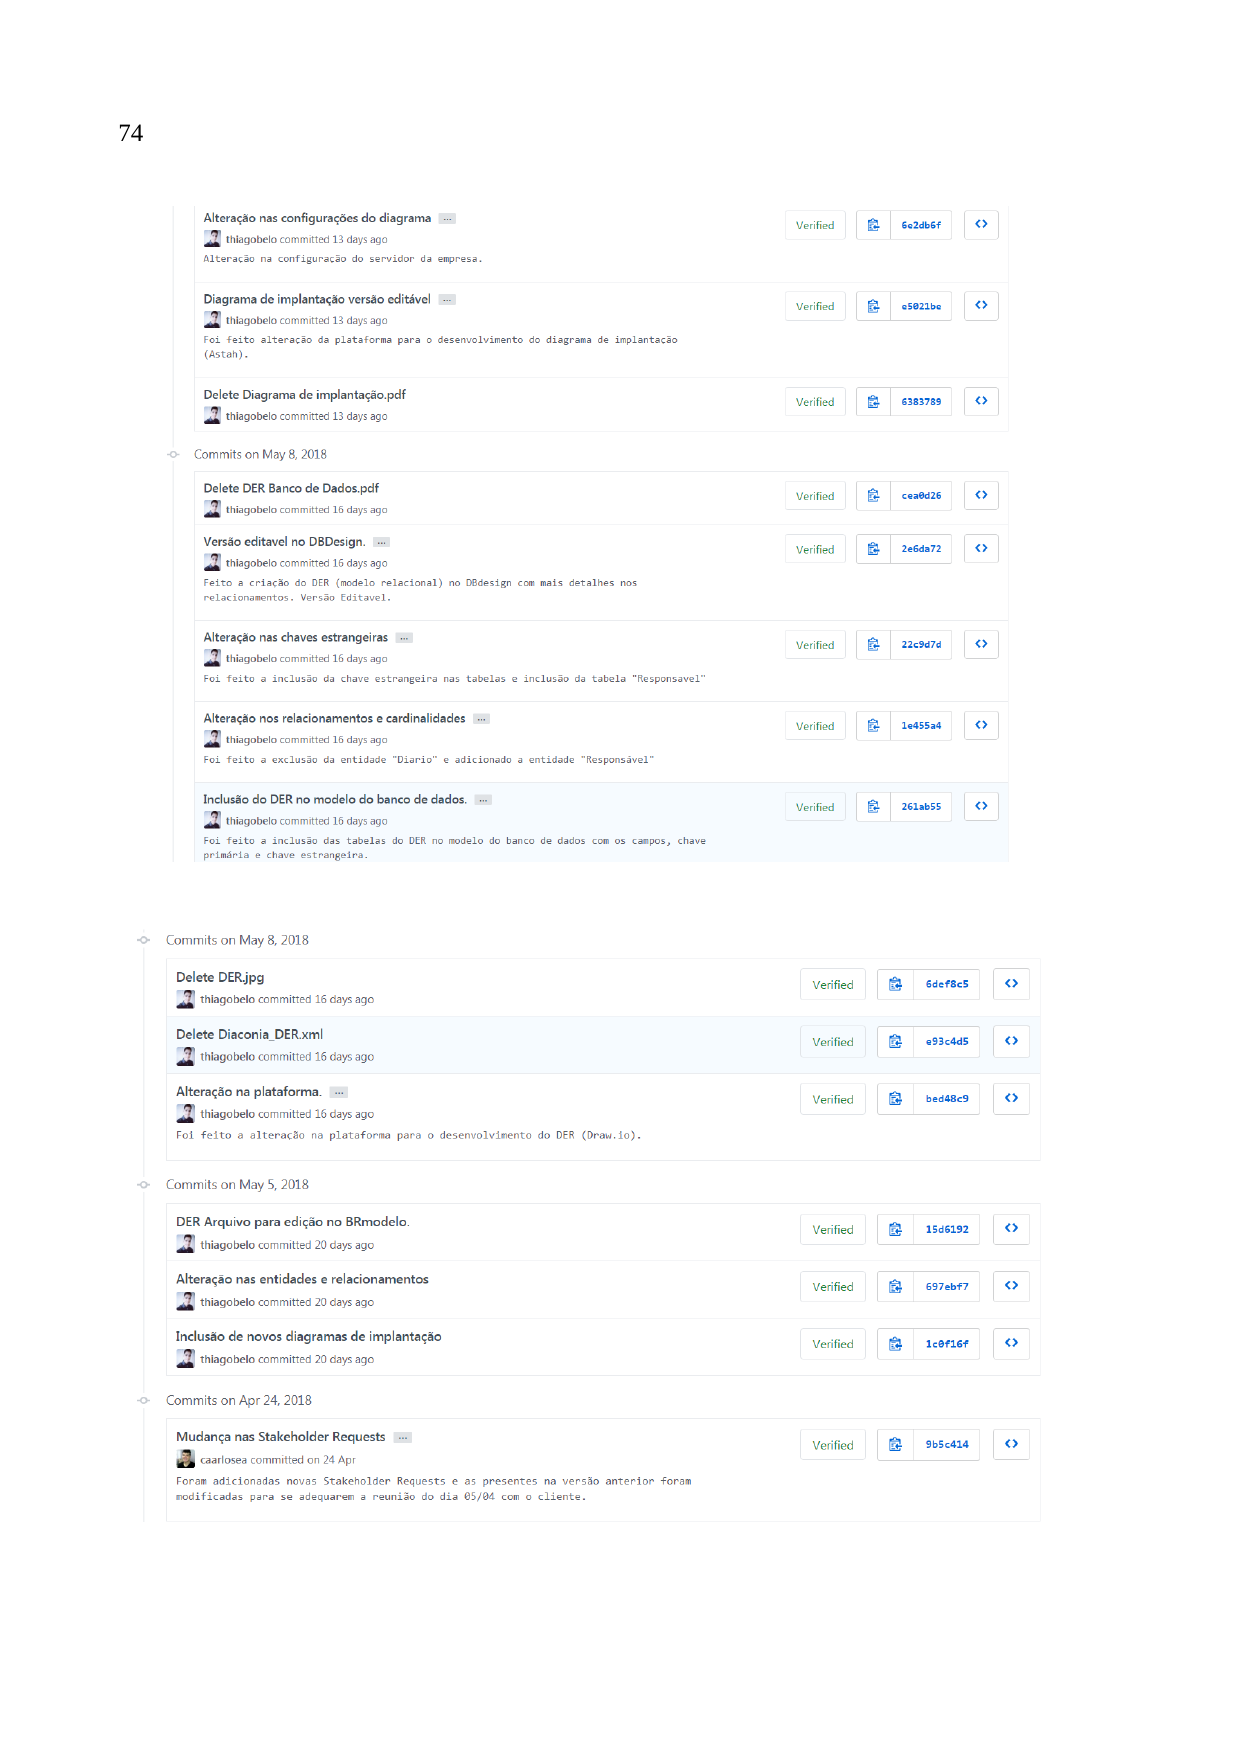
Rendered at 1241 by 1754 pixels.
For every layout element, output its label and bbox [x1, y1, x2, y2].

picture [118, 924, 1063, 1522]
picture [148, 206, 1033, 867]
